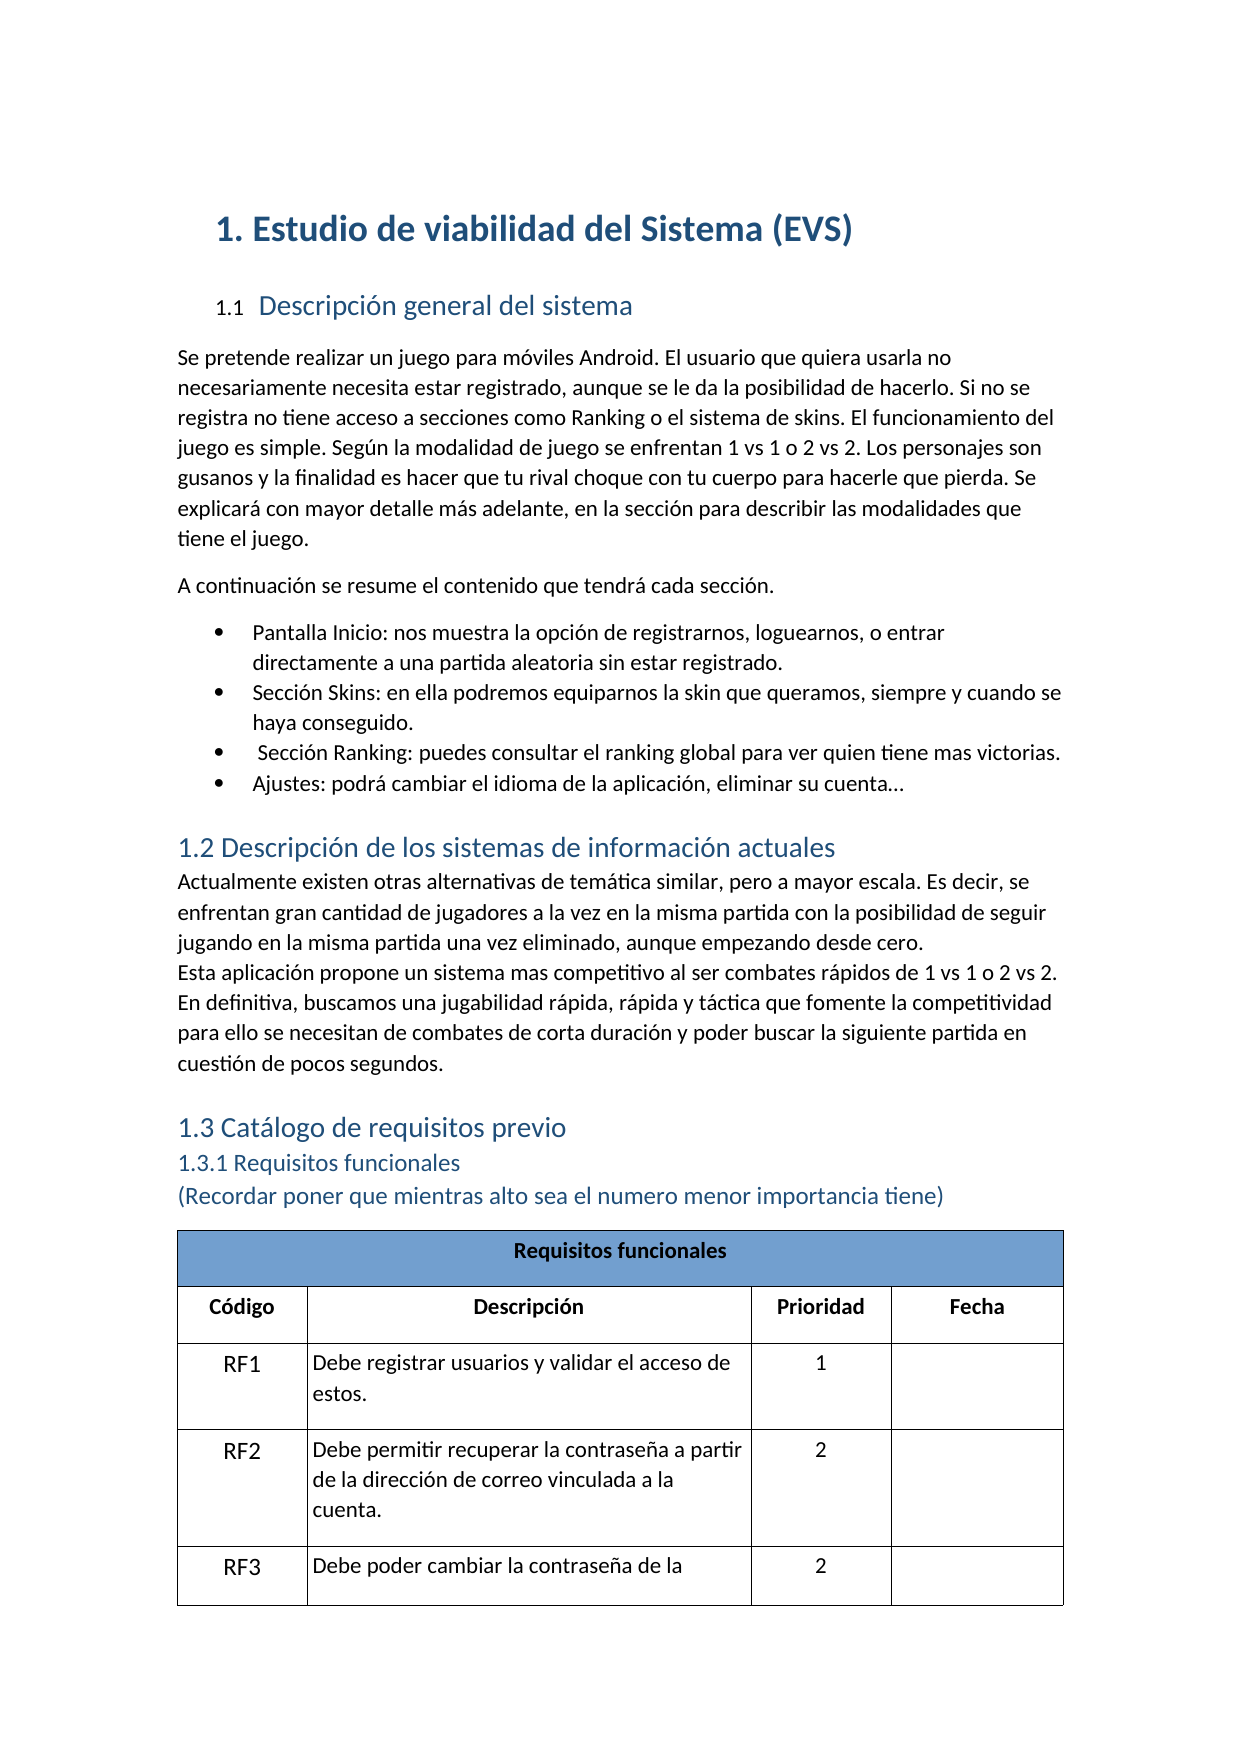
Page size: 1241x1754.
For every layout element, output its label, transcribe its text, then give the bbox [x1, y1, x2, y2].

list Pantalla Inicio: nos muestra la opción de registrarnos, loguearnos, o entrar directamente a una partida aleatoria sin estar registrado. [215, 618, 1063, 676]
table_cell 1 [752, 1344, 891, 1429]
list Sección Ranking: puedes consultar el ranking global para ver quien tiene mas victorias. [215, 738, 1063, 766]
table_cell Prioridad [752, 1287, 891, 1343]
table_cell 2 [752, 1430, 891, 1546]
list 1.3.1 Requisitos funcionales [177, 1148, 1063, 1178]
list Actualmente existen otras alternativas de temática similar, pero a mayor escala. Es decir, se enfrentan gran cantidad de jugadores a la vez en la misma partida con la posibilidad de seguir jugando en la misma partida una vez eliminado, aunque empezando desde cero. [177, 867, 1063, 956]
list Estudio de viabilidad del Sistema (EVS) [215, 205, 1063, 251]
table_cell Fecha [892, 1287, 1063, 1343]
text A continuación se resume el contenido que tendrá cada sección. [177, 571, 1063, 599]
table_cell RF1 [178, 1344, 307, 1429]
table_cell Debe permitir recuperar la contraseña a partir de la dirección de correo vinculada a la cuenta. [308, 1430, 751, 1546]
table_cell [892, 1547, 1063, 1604]
text Se pretende realizar un juego para móviles Android. El usuario que quiera usarla no necesariamente necesita estar registrado, aunque se le da la posibilidad de hacerlo. Si no se registra no tiene acceso a secciones como Ranking o el sistema de skins. El funcionamiento del juego es simple. Según la modalidad de juego se enfrentan 1 vs 1 o 2 vs 2. Los personajes son gusanos y la finalidad es hacer que tu rival choque con tu cuerpo para hacerle que pierda. Se explicará con mayor detalle más adelante, en la sección para describir las modalidades que tiene el juego. [177, 343, 1063, 552]
table_header Requisitos funcionales [178, 1231, 1063, 1286]
table_cell Debe poder cambiar la contraseña de la [308, 1547, 751, 1604]
table_cell [892, 1344, 1063, 1429]
list Esta aplicación propone un sistema mas competitivo al ser combates rápidos de 1 vs 1 o 2 vs 2. [177, 958, 1063, 986]
table_cell RF3 [178, 1547, 307, 1604]
list (Recordar poner que mientras alto sea el numero menor importancia tiene) [177, 1181, 1063, 1211]
table_cell RF2 [178, 1430, 307, 1546]
table_cell Código [178, 1287, 307, 1343]
table_cell 2 [752, 1547, 891, 1604]
list Sección Skins: en ella podremos equiparnos la skin que queramos, siempre y cuando se haya conseguido. [215, 678, 1063, 736]
list Ajustes: podrá cambiar el idioma de la aplicación, eliminar su cuenta… [215, 769, 1063, 797]
table_cell [892, 1430, 1063, 1546]
table_cell Descripción [308, 1287, 751, 1343]
table_cell Debe registrar usuarios y validar el acceso de estos. [308, 1344, 751, 1429]
list En definitiva, buscamos una jugabilidad rápida, rápida y táctica que fomente la competitividad para ello se necesitan de combates de corta duración y poder buscar la siguiente partida en cuestión de pocos segundos. [177, 988, 1063, 1077]
list Descripción general del sistema [215, 287, 1063, 323]
list 1.3 Catálogo de requisitos previo [177, 1109, 1063, 1145]
list 1.2 Descripción de los sistemas de información actuales [177, 829, 1063, 865]
